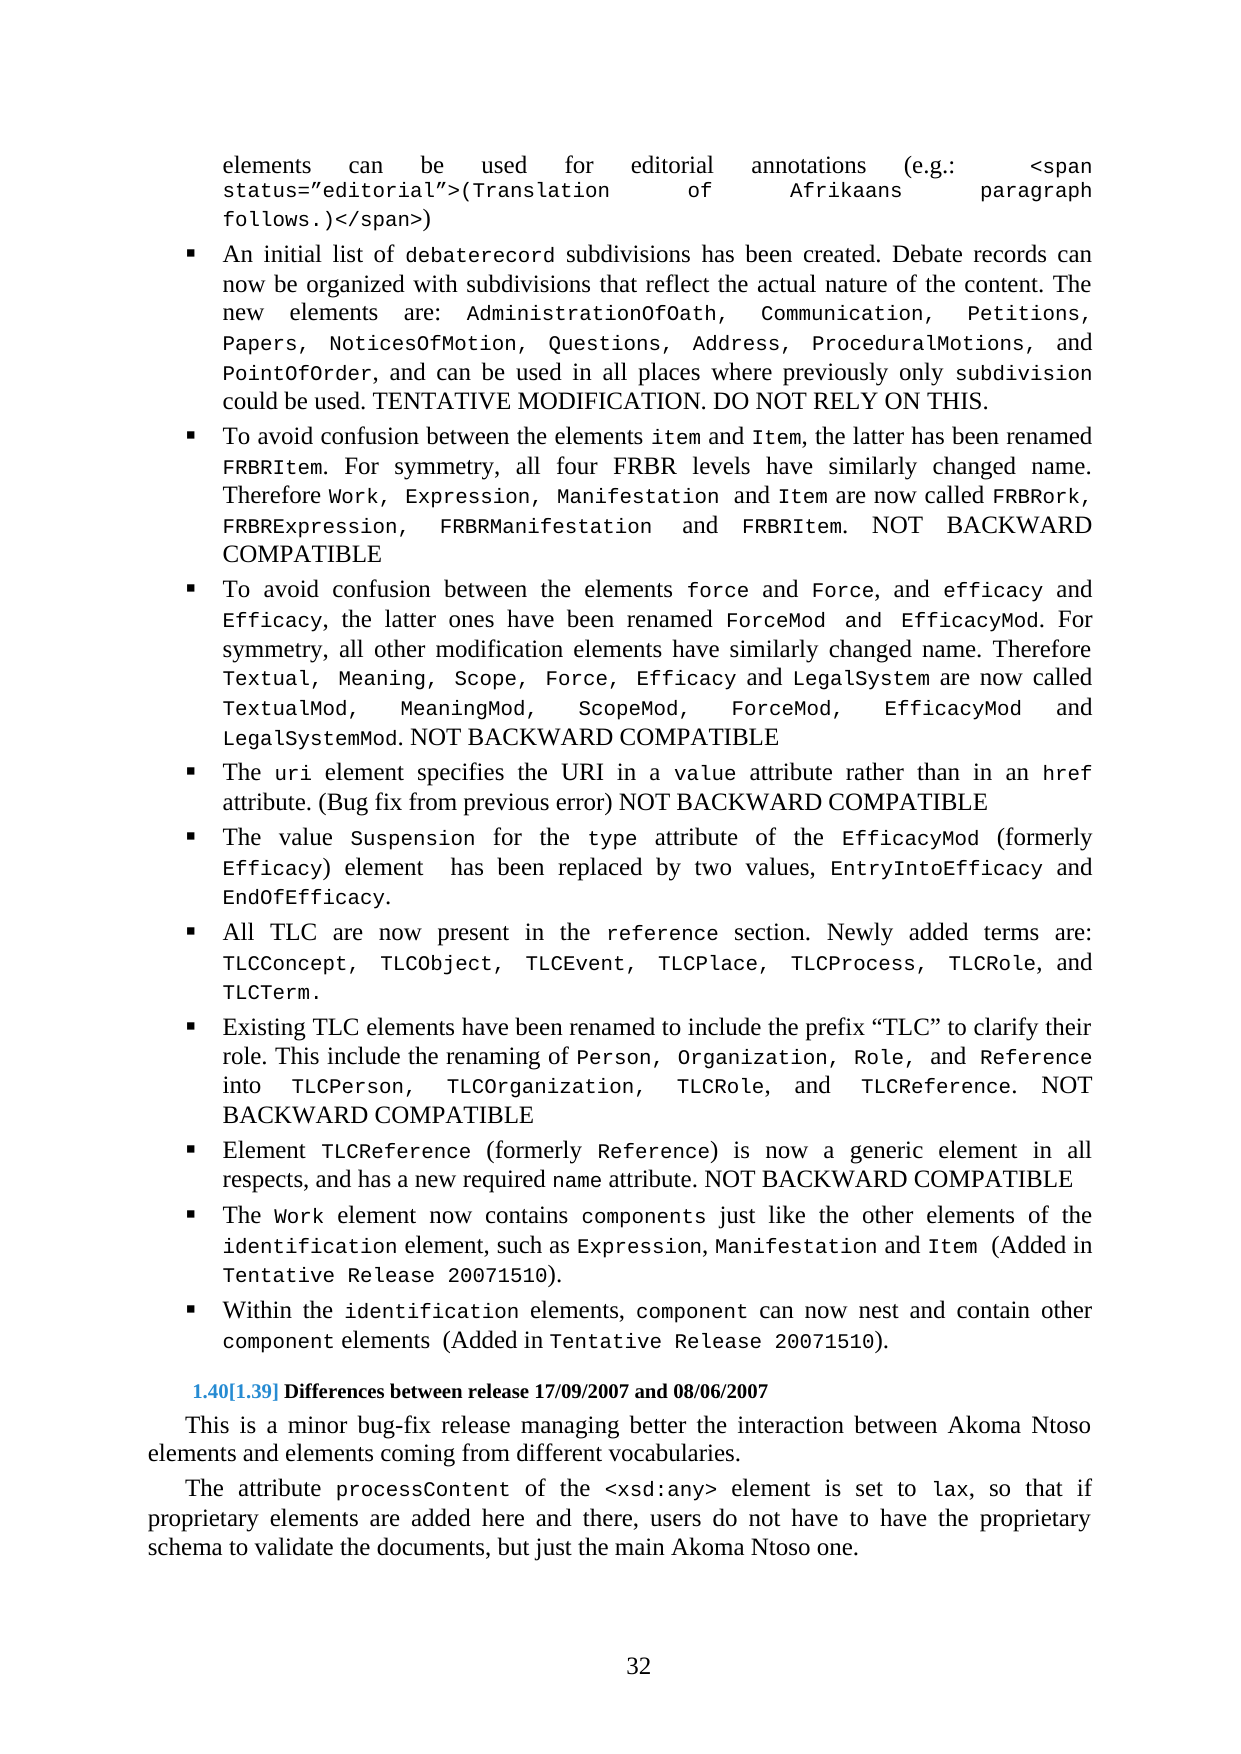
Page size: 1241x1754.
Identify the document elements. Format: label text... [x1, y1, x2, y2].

list The value Suspension for the type attribute of the EfficacyMod (formerly Efficacy) element has been replaced by two values, EntryIntoEfficacy and EndOfEfficacy. [185, 822, 1092, 911]
list The Work element now contains components just like the other elements of the identification element, such as Expression, Manifestation and Item (Added in Tentative Release 20071510). [185, 1200, 1092, 1289]
list elements can be used for editorial annotations (e.g.: <span status=”editorial”>(Translation of Afrikaans paragraph follows.)</span>) [185, 150, 1092, 233]
list Within the identification elements, component can now nest and contain other component elements (Added in Tentative Release 20071510). [185, 1295, 1092, 1354]
list All TLC are now present in the reference section. Newly added terms are: TLCConcept, TLCObject, TLCEvent, TLCPlace, TLCProcess, TLCRole, and TLCTerm. [185, 917, 1092, 1006]
list Element TLCReference (formerly Reference) is now a generic element in all respects, and has a new required name attribute. NOT BACKWARD COMPATIBLE [185, 1135, 1092, 1194]
list An initial list of debaterecord subdivisions has been created. Debate records can now be organized with subdivisions that reflect the actual nature of the content. The new elements are: AdministrationOfOath, Communication, Petitions, Papers, NoticesOfMotion, Questions, Address, ProceduralMotions, and PointOfOrder, and can be used in all places where previously only subdivision could be used. TENTATIVE MODIFICATION. DO NOT RELY ON THIS. [185, 239, 1092, 415]
list To avoid confusion between the elements item and Item, the latter has been renamed FRBRItem. For symmetry, all four FRBR levels have similarly changed name. Therefore Work, Expression, Manifestation and Item are now called FRBRork, FRBRExpression, FRBRManifestation and FRBRItem. NOT BACKWARD COMPATIBLE [185, 421, 1092, 568]
list The uri element specifies the URI in a value attribute rather than in an href attribute. (Bug fix from previous error) NOT BACKWARD COMPATIBLE [185, 757, 1092, 816]
text The attribute processContent of the <xsd:any> element is set to lax, so that if proprietary elements are added here and there, users do not have to have the proprietary schema to validate the documents, but just the main Akoma Ntoso one. [148, 1473, 1092, 1561]
subtitle Differences between release 17/09/2007 and 08/06/2007 [192, 1379, 1092, 1403]
list Existing TLC elements have been renamed to include the prefix “TLC” to clarify their role. This include the renaming of Person, Organization, Role, and Reference into TLCPerson, TLCOrganization, TLCRole, and TLCReference. NOT BACKWARD COMPATIBLE [185, 1012, 1092, 1129]
list To avoid confusion between the elements force and Force, and efficacy and Efficacy, the latter ones have been renamed ForceMod and EfficacyMod. For symmetry, all other modification elements have similarly changed name. Therefore Textual, Meaning, Scope, Force, Efficacy and LegalSystem are now called TextualMod, MeaningMod, ScopeMod, ForceMod, EfficacyMod and LegalSystemMod. NOT BACKWARD COMPATIBLE [185, 574, 1092, 751]
text This is a minor bug-fix release managing better the interaction between Akoma Ntoso elements and elements coming from different vocabularies. [148, 1410, 1092, 1467]
